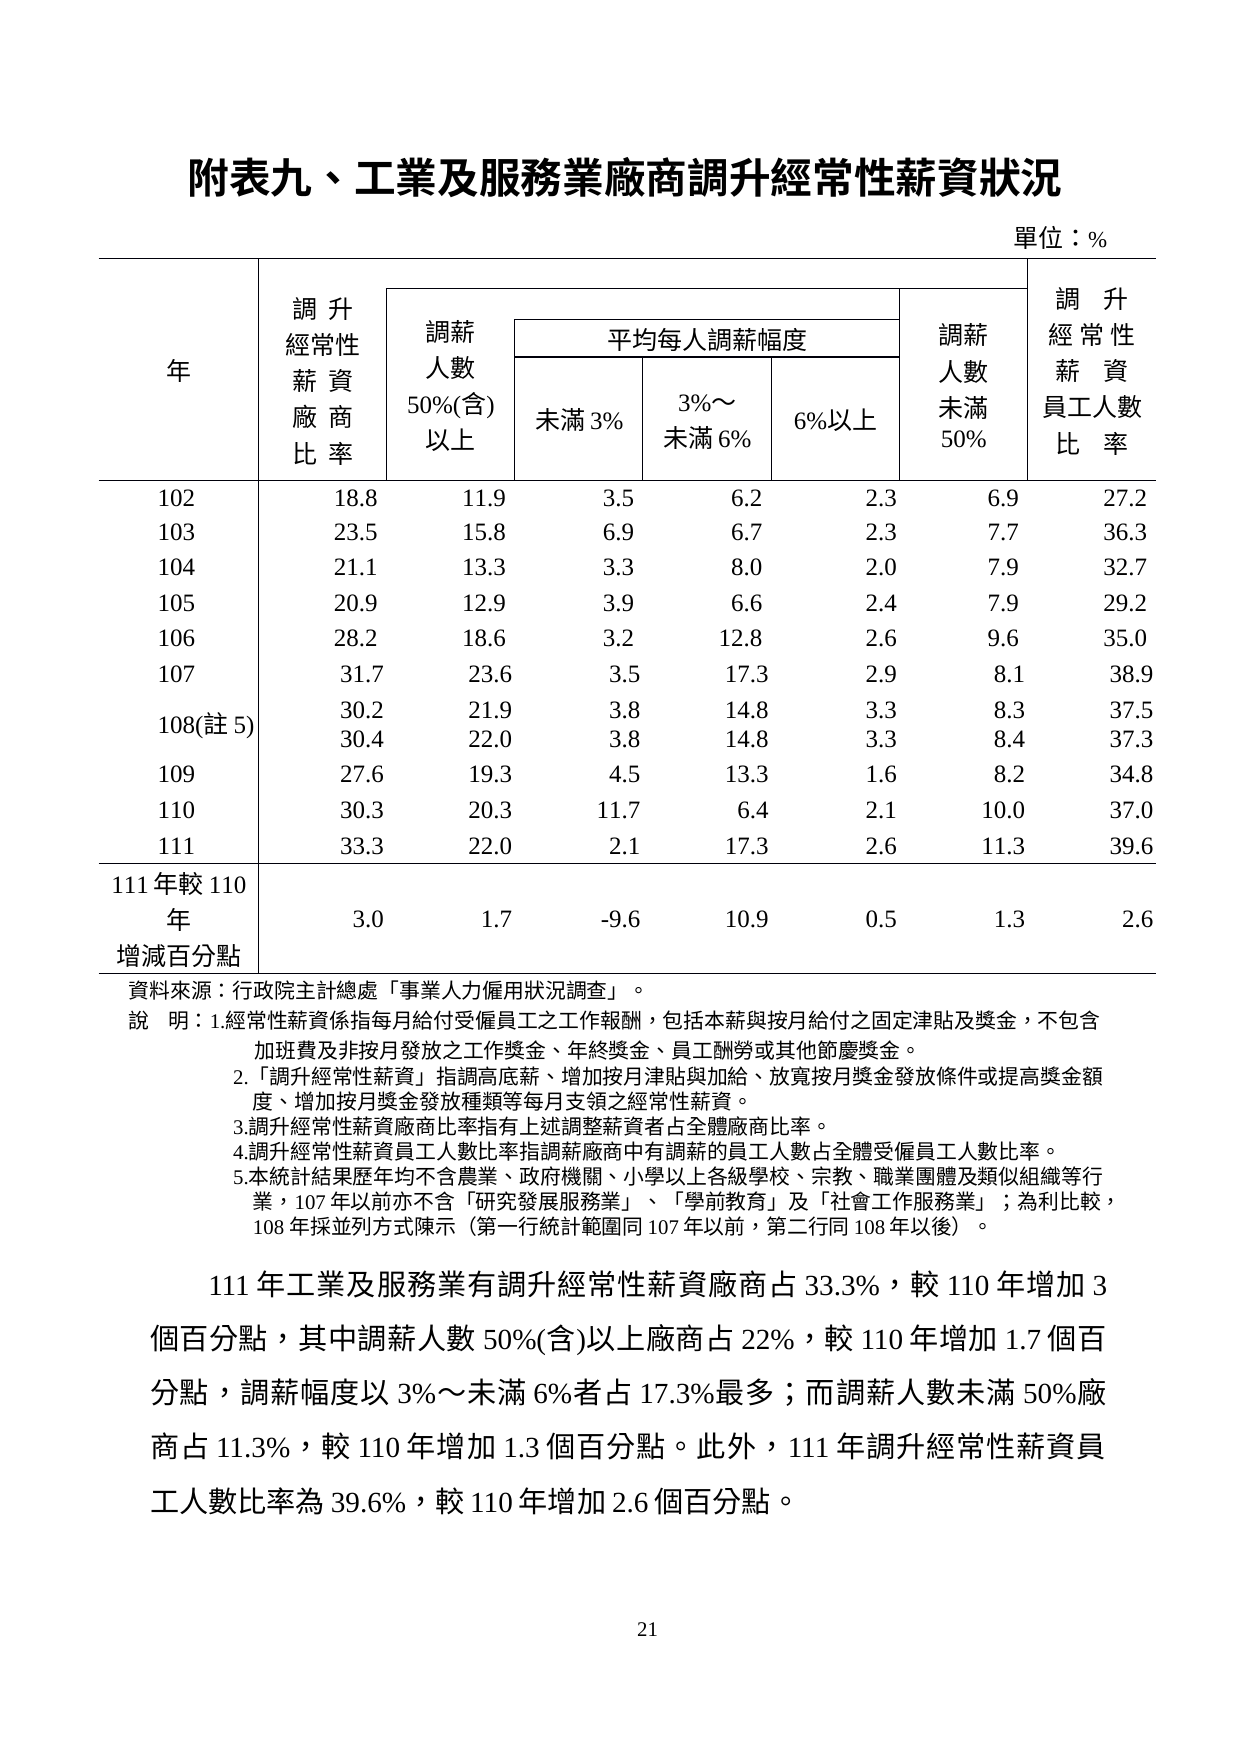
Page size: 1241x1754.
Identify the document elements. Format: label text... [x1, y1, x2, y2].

table_cell 109 [99, 755, 258, 791]
table_cell 11.3 [899, 827, 1028, 863]
table_cell -9.6 [515, 864, 643, 973]
table_cell 105 [99, 586, 258, 620]
table_cell 7.9 [899, 586, 1028, 620]
table_cell 30.3 [259, 791, 386, 827]
table_cell 21.1 [259, 549, 386, 583]
table_cell 12.8 [643, 620, 771, 656]
table_cell 3.3 [771, 728, 899, 753]
table_cell 2.6 [1028, 864, 1156, 973]
text 3.調升經常性薪資廠商比率指有上述調整薪資者占全體廠商比率。 [233, 1114, 1107, 1139]
table_cell 2.1 [771, 791, 899, 827]
table_cell 27.2 [1028, 481, 1156, 514]
text 資料來源：行政院主計總處「事業人力僱用狀況調查」。 [128, 974, 1107, 1004]
table_cell 22.0 [386, 728, 515, 753]
text 5.本統計結果歷年均不含農業、政府機關、小學以上各級學校、宗教、職業團體及類似組織等行業，107年以前亦不含「研究發展服務業」、「學前教育」及「社會工作服務業」；為利比較，108 年採並列方式陳示（第一行統計範圍同107年以前，第二行同108年以後）。 [233, 1164, 1107, 1239]
table_cell 28.2 [259, 620, 386, 656]
table_cell 3.3 [771, 692, 899, 728]
table_cell 110 [99, 791, 258, 827]
table_cell 36.3 [1028, 515, 1156, 549]
table_cell 2.6 [771, 620, 899, 656]
table_cell 30.2 [259, 692, 386, 728]
table_cell 30.4 [259, 728, 386, 753]
table_cell 13.3 [386, 549, 515, 583]
table_cell 9.6 [899, 620, 1028, 656]
table_cell 3%～ 未滿6% [643, 358, 771, 480]
table_cell 3.2 [515, 620, 643, 656]
table_header [386, 259, 1027, 288]
table_cell 2.1 [515, 827, 643, 863]
table_cell 17.3 [643, 656, 771, 692]
table_header 年 [99, 259, 258, 480]
text 說 明：1.經常性薪資係指每月給付受僱員工之工作報酬，包括本薪與按月給付之固定津貼及獎金，不包含加班費及非按月發放之工作獎金、年終獎金、員工酬勞或其他節慶獎金。 [128, 1004, 1117, 1064]
table_cell 10.0 [899, 791, 1028, 827]
table_cell 34.8 [1028, 755, 1156, 791]
table_cell 1.6 [771, 755, 899, 791]
table_cell 3.5 [515, 656, 643, 692]
table_cell 2.3 [771, 481, 899, 514]
table_cell 12.9 [386, 586, 515, 620]
table_header 調 升 經 常 性 薪 資 員工人數 比 率 [1028, 259, 1156, 480]
table_cell 37.3 [1028, 728, 1156, 753]
text 單位：% [187, 204, 1107, 258]
table_cell 6.9 [899, 481, 1028, 514]
table_cell 7.9 [899, 549, 1028, 583]
table_cell 108(註5) [99, 692, 258, 753]
table_cell 31.7 [259, 656, 386, 692]
text 2.「調升經常性薪資」指調高底薪、增加按月津貼與加給、放寬按月獎金發放條件或提高獎金額度、增加按月獎金發放種類等每月支領之經常性薪資。 [233, 1064, 1107, 1114]
table_cell 14.8 [643, 728, 771, 753]
table_cell 103 [99, 515, 258, 549]
table_cell 104 [99, 549, 258, 583]
table_cell 27.6 [259, 755, 386, 791]
table_cell 6.4 [643, 791, 771, 827]
text 附表九、工業及服務業廠商調升經常性薪資狀況 [187, 150, 1107, 204]
table_cell 2.4 [771, 586, 899, 620]
table_cell 37.5 [1028, 692, 1156, 728]
table_cell 39.6 [1028, 827, 1156, 863]
table_cell 33.3 [259, 827, 386, 863]
table_cell 111年較110年 增減百分點 [99, 864, 258, 973]
table_cell 3.8 [515, 692, 643, 728]
table_cell 8.0 [643, 549, 771, 583]
table_cell 6.6 [643, 586, 771, 620]
table_cell 3.5 [515, 481, 643, 514]
table_cell 20.3 [386, 791, 515, 827]
table_cell 20.9 [259, 586, 386, 620]
table_cell 0.5 [771, 864, 899, 973]
table_cell 6.2 [643, 481, 771, 514]
table_cell 18.6 [386, 620, 515, 656]
table_cell 10.9 [643, 864, 771, 973]
table_cell 29.2 [1028, 586, 1156, 620]
table_cell 13.3 [643, 755, 771, 791]
table_cell 3.9 [515, 586, 643, 620]
table_cell 18.8 [259, 481, 386, 514]
table_cell 6.7 [643, 515, 771, 549]
text 4.調升經常性薪資員工人數比率指調薪廠商中有調薪的員工人數占全體受僱員工人數比率。 [233, 1139, 1107, 1164]
table_cell 2.9 [771, 656, 899, 692]
table_cell 2.3 [771, 515, 899, 549]
table_cell 8.2 [899, 755, 1028, 791]
table_cell 111 [99, 827, 258, 863]
table_cell 32.7 [1028, 549, 1156, 583]
table_header [259, 259, 386, 288]
table_cell 8.3 [899, 692, 1028, 728]
table_cell 未滿3% [515, 358, 642, 480]
table_cell 8.4 [899, 728, 1028, 753]
table_cell 22.0 [386, 827, 515, 863]
table_cell 19.3 [386, 755, 515, 791]
text 111年工業及服務業有調升經常性薪資廠商占33.3%，較110年增加3個百分點，其中調薪人數50%(含)以上廠商占22%，較110年增加1.7個百分點，調薪幅度以3%～未滿6%者占17.3%最多；而調薪人數未滿50%廠商占11.3%，較110年增加1.3個百分點。此外，111年調升經常性薪資員工人數比率為39.6%，較110年增加2.6個百分點。 [150, 1252, 1107, 1523]
table_cell 23.5 [259, 515, 386, 549]
table_cell 106 [99, 620, 258, 656]
table_cell 11.9 [386, 481, 515, 514]
table_cell 調薪 人數 未滿 50% [900, 289, 1027, 480]
table_cell 102 [99, 481, 258, 514]
table_cell 21.9 [386, 692, 515, 728]
table_cell 6%以上 [772, 358, 899, 480]
table_cell 調薪 人數 50%(含) 以上 [387, 289, 515, 480]
table_cell 3.3 [515, 549, 643, 583]
table_cell 14.8 [643, 692, 771, 728]
table_cell 3.8 [515, 728, 643, 753]
table_cell 15.8 [386, 515, 515, 549]
table_cell 調 升 經常性 薪 資 廠 商 比 率 [259, 288, 386, 480]
table_cell 4.5 [515, 755, 643, 791]
table_cell 1.7 [386, 864, 515, 973]
table_cell 7.7 [899, 515, 1028, 549]
table_cell 2.0 [771, 549, 899, 583]
table_cell 17.3 [643, 827, 771, 863]
table_cell 平均每人調薪幅度 [515, 320, 899, 356]
table_cell 107 [99, 656, 258, 692]
table_cell 1.3 [899, 864, 1028, 973]
table_cell 23.6 [386, 656, 515, 692]
table_cell 6.9 [515, 515, 643, 549]
table_cell [515, 289, 899, 319]
table_cell 35.0 [1028, 620, 1156, 656]
table_cell 8.1 [899, 656, 1028, 692]
table_cell 3.0 [259, 864, 386, 973]
table_cell 2.6 [771, 827, 899, 863]
table_cell 11.7 [515, 791, 643, 827]
table_cell 38.9 [1028, 656, 1156, 692]
table_cell 37.0 [1028, 791, 1156, 827]
